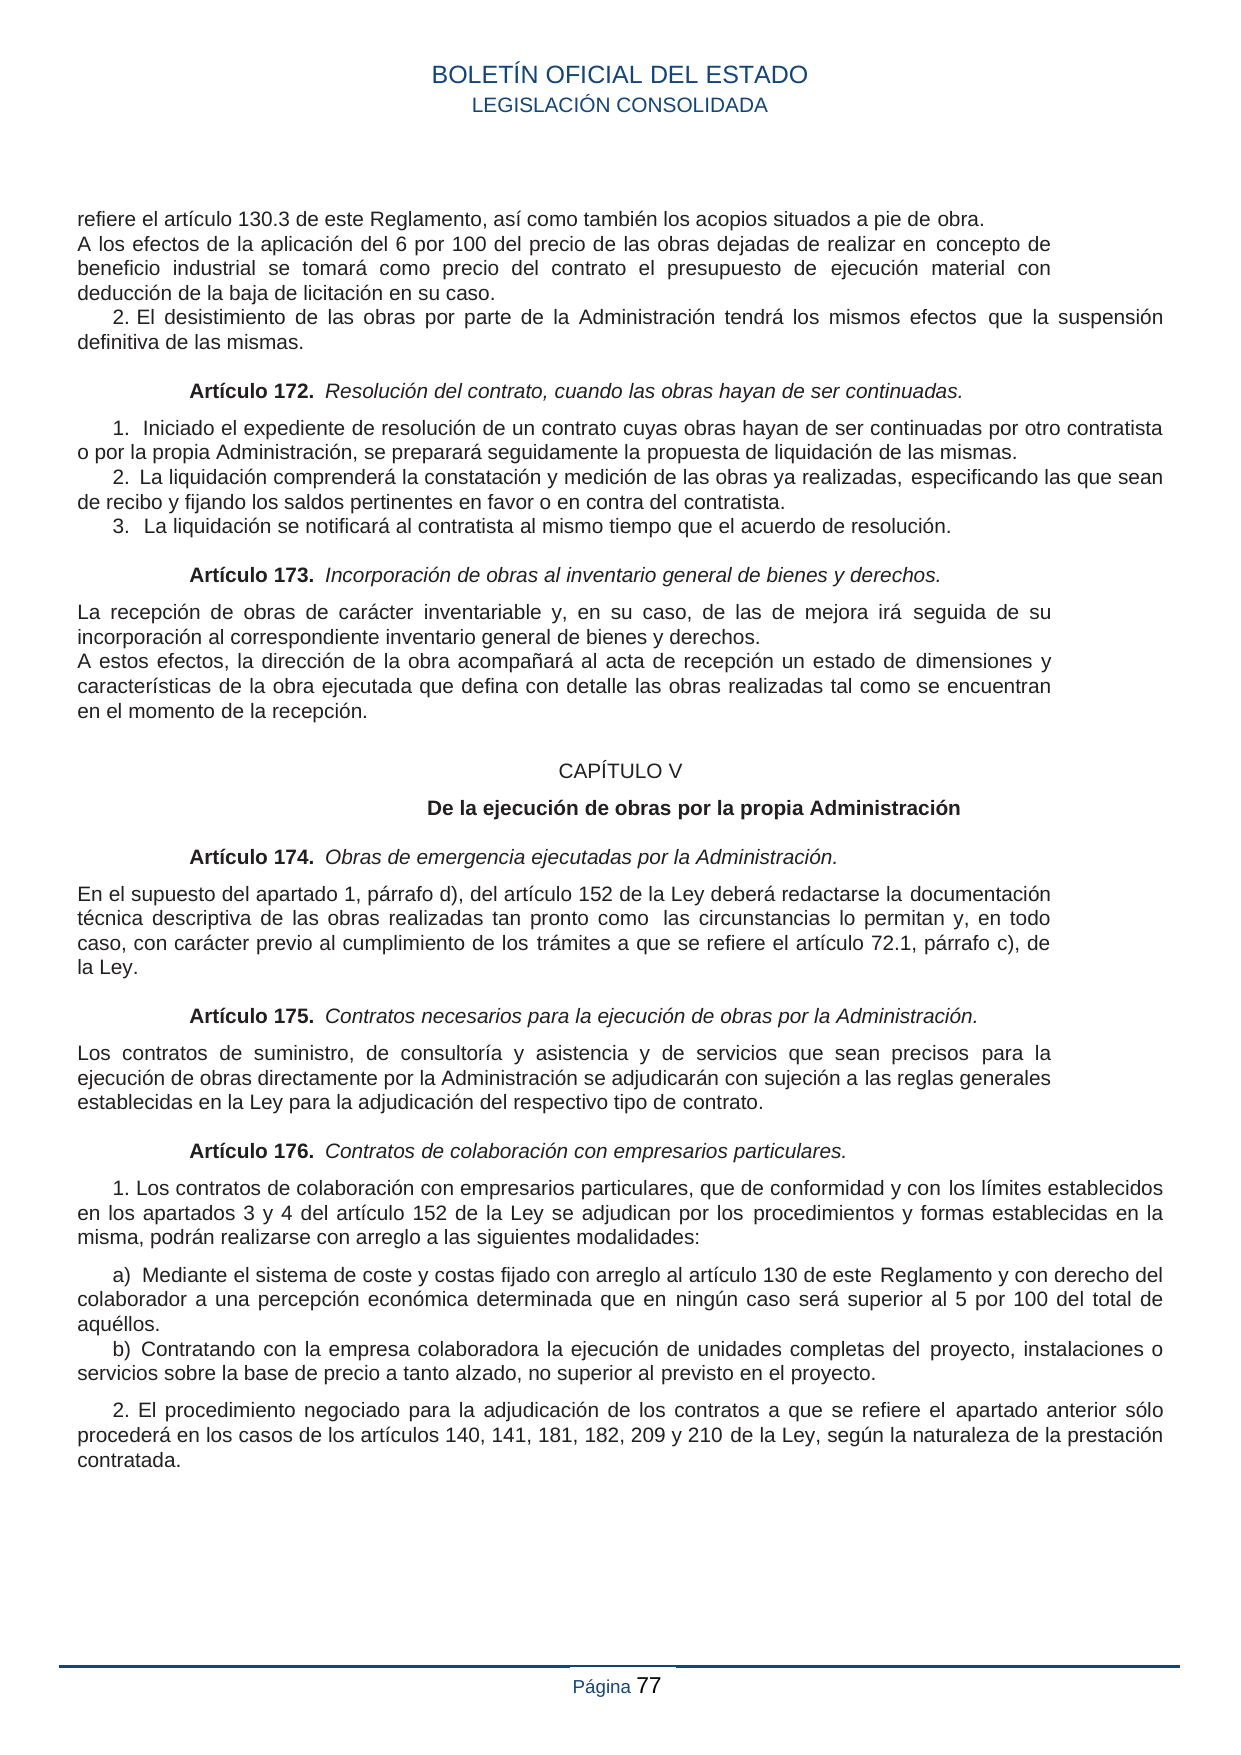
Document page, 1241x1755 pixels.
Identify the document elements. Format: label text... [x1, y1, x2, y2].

list La liquidación comprenderá la constatación y medición de las obras ya realizadas, especificando las que sean de recibo y fijando los saldos pertinentes en favor o en contra del contratista. [77, 465, 1163, 513]
text A los efectos de la aplicación del 6 por 100 del precio de las obras dejadas de realizar en concepto de beneficio industrial se tomará como precio del contrato el presupuesto de ejecución material con deducción de la baja de licitación en su caso. [77, 231, 1051, 304]
list El procedimiento negociado para la adjudicación de los contratos a que se refiere el apartado anterior sólo procederá en los casos de los artículos 140, 141, 181, 182, 209 y 210 de la Ley, según la naturaleza de la prestación contratada. [77, 1398, 1163, 1471]
list Mediante el sistema de coste y costas fijado con arreglo al artículo 130 de este Reglamento y con derecho del colaborador a una percepción económica determinada que en ningún caso será superior al 5 por 100 del total de aquéllos. [77, 1262, 1163, 1336]
text Artículo 173. Incorporación de obras al inventario general de bienes y derechos. [189, 563, 1163, 587]
list Contratando con la empresa colaboradora la ejecución de unidades completas del proyecto, instalaciones o servicios sobre la base de precio a tanto alzado, no superior al previsto en el proyecto. [77, 1336, 1163, 1385]
text refiere el artículo 130.3 de este Reglamento, así como también los acopios situados a pie de obra. [77, 207, 1051, 231]
text En el supuesto del apartado 1, párrafo d), del artículo 152 de la Ley deberá redactarse la documentación técnica descriptiva de las obras realizadas tan pronto como las circunstancias lo permitan y, en todo caso, con carácter previo al cumplimiento de los trámites a que se refiere el artículo 72.1, párrafo c), de la Ley. [77, 881, 1051, 979]
text Artículo 175. Contratos necesarios para la ejecución de obras por la Administración. [189, 1004, 1163, 1028]
text Artículo 176. Contratos de colaboración con empresarios particulares. [189, 1139, 1163, 1163]
text Artículo 174. Obras de emergencia ejecutadas por la Administración. [189, 844, 1163, 868]
list La liquidación se notificará al contratista al mismo tiempo que el acuerdo de resolución. [77, 514, 1051, 538]
text A estos efectos, la dirección de la obra acompañará al acta de recepción un estado de dimensiones y características de la obra ejecutada que defina con detalle las obras realizadas tal como se encuentran en el momento de la recepción. [77, 649, 1051, 722]
text CAPÍTULO V [224, 759, 1016, 783]
text La recepción de obras de carácter inventariable y, en su caso, de las de mejora irá seguida de su incorporación al correspondiente inventario general de bienes y derechos. [77, 600, 1051, 648]
list Iniciado el expediente de resolución de un contrato cuyas obras hayan de ser continuadas por otro contratista o por la propia Administración, se preparará seguidamente la propuesta de liquidación de las mismas. [77, 416, 1163, 464]
list Los contratos de colaboración con empresarios particulares, que de conformidad y con los límites establecidos en los apartados 3 y 4 del artículo 152 de la Ley se adjudican por los procedimientos y formas establecidas en la misma, podrán realizarse con arreglo a las siguientes modalidades: [77, 1176, 1163, 1249]
text Los contratos de suministro, de consultoría y asistencia y de servicios que sean precisos para la ejecución de obras directamente por la Administración se adjudicarán con sujeción a las reglas generales establecidas en la Ley para la adjudicación del respectivo tipo de contrato. [77, 1041, 1051, 1114]
text Artículo 172. Resolución del contrato, cuando las obras hayan de ser continuadas. [189, 379, 1163, 403]
list El desistimiento de las obras por parte de la Administración tendrá los mismos efectos que la suspensión definitiva de las mismas. [77, 305, 1163, 354]
subtitle De la ejecución de obras por la propia Administración [224, 796, 1163, 820]
